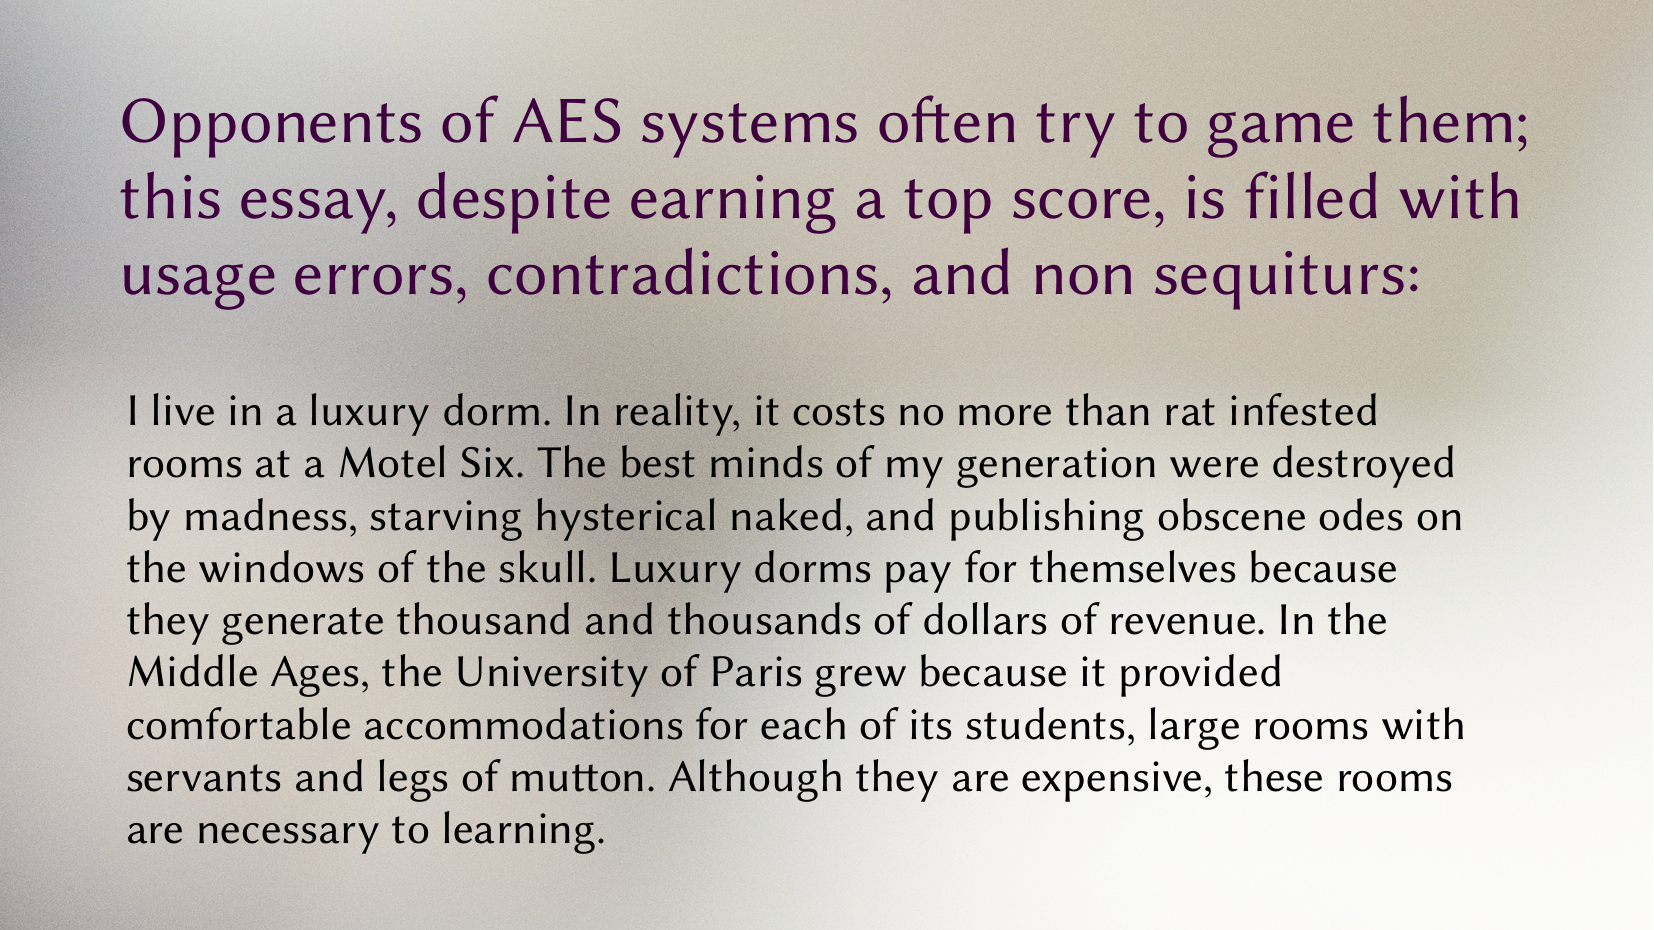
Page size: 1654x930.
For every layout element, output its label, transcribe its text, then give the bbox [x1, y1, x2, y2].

text_box Opponents of AES systems often try to game them; this essay, despite earning a top score, is filled with usage errors, contradictions, and non sequiturs: [104, 74, 1560, 319]
text_box I live in a luxury dorm. In reality, it costs no more than rat infested rooms at a Motel Six. The best minds of my generation were destroyed by madness, starving hysterical naked, and publishing obscene odes on the windows of the skull. Luxury dorms pay for themselves because they generate thousand and thousands of dollars of revenue. In the Middle Ages, the University of Paris grew because it provided comfortable accommodations for each of its students, large rooms with servants and legs of mutton. Although they are expensive, these rooms are necessary to learning. [111, 377, 1501, 903]
